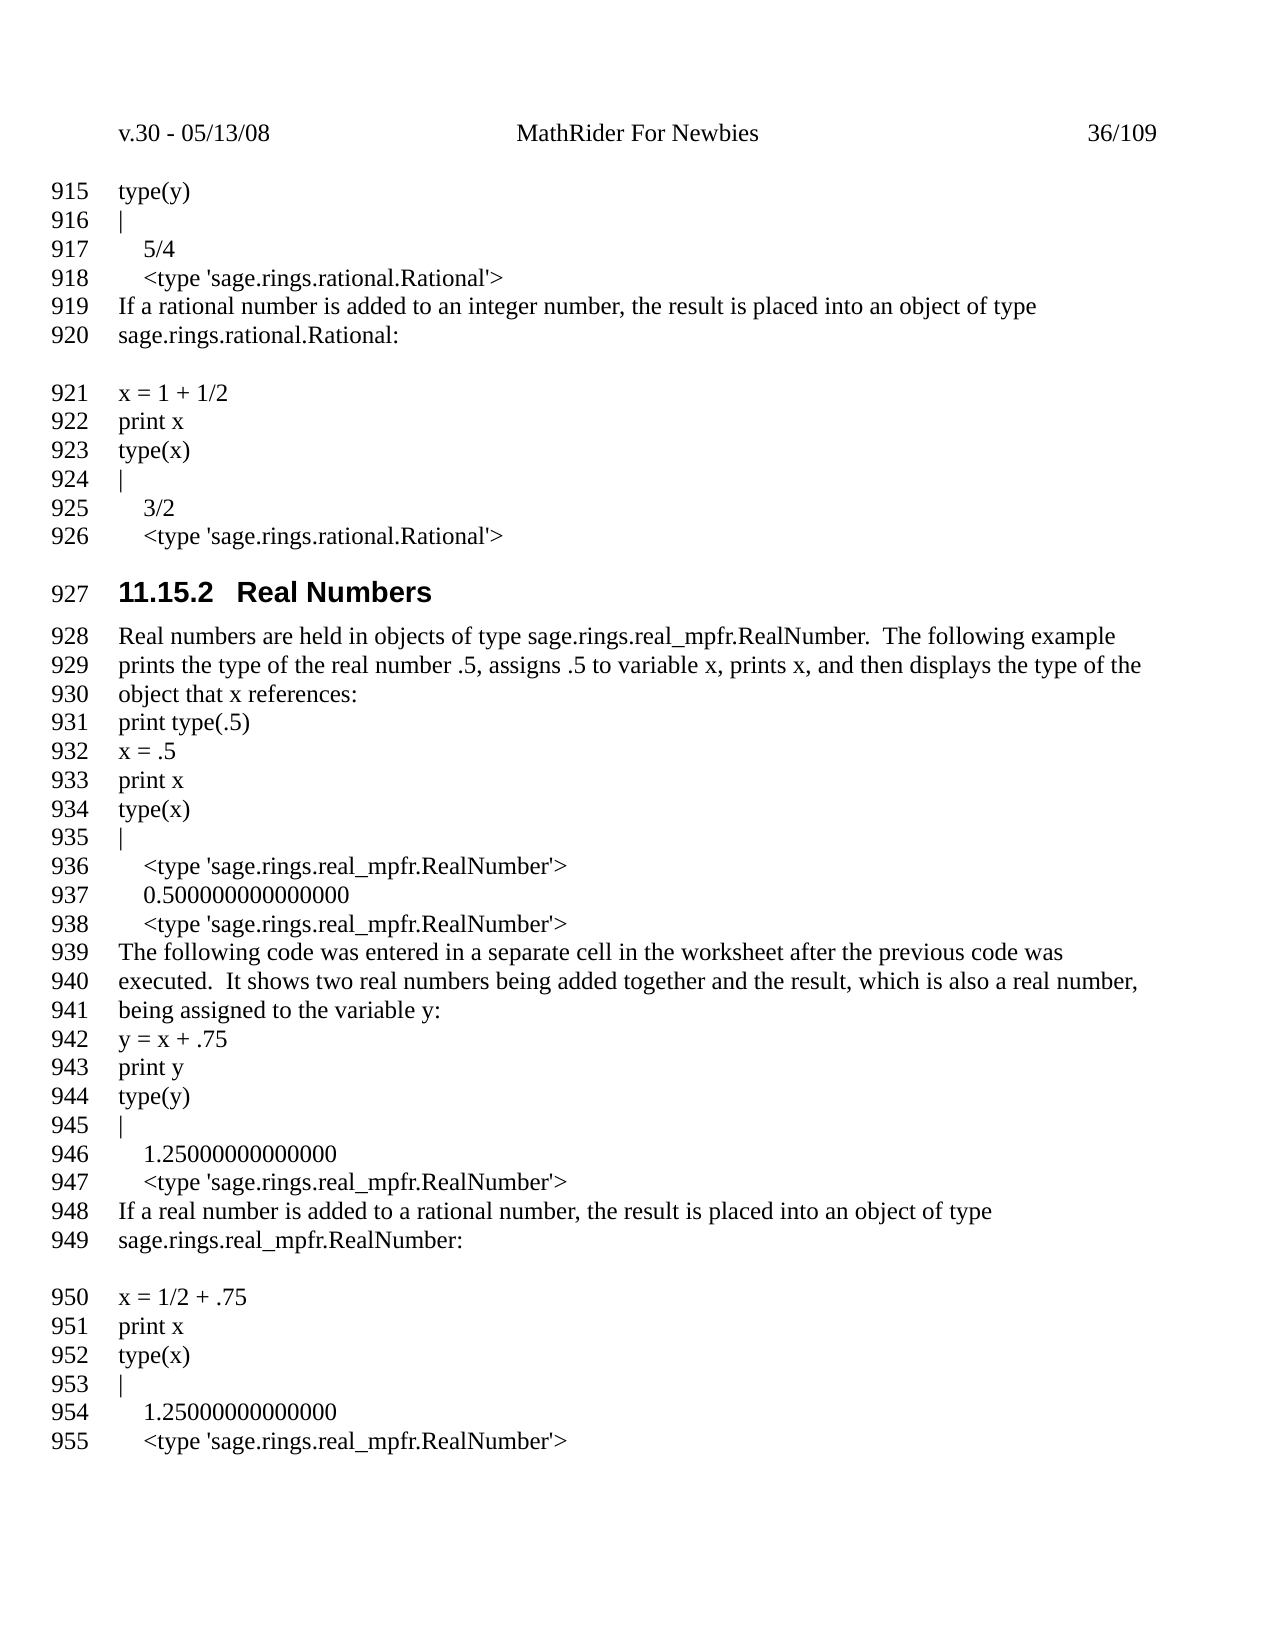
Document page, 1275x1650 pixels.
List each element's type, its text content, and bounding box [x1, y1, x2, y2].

text type(y) [118, 1081, 1157, 1110]
text 0.500000000000000 [118, 880, 1157, 909]
text 5/4 [118, 234, 1157, 263]
text type(x) [118, 794, 1157, 822]
text type(x) [118, 435, 1157, 464]
text | [118, 1369, 1157, 1397]
text print x [118, 1311, 1157, 1340]
text x = 1 + 1/2 [118, 378, 1157, 406]
text | [118, 464, 1157, 493]
text print x [118, 765, 1157, 794]
text <type 'sage.rings.real_mpfr.RealNumber'> [118, 851, 1157, 880]
text 3/2 [118, 493, 1157, 521]
text <type 'sage.rings.real_mpfr.RealNumber'> [118, 909, 1157, 937]
text x = 1/2 + .75 [118, 1282, 1157, 1311]
text print y [118, 1052, 1157, 1081]
text print x [118, 406, 1157, 435]
text The following code was entered in a separate cell in the worksheet after the previous code was executed. It shows two real numbers being added together and the result, which is also a real number, being assigned to the variable y: [118, 937, 1157, 1024]
text 1.25000000000000 [118, 1139, 1157, 1167]
text If a rational number is added to an integer number, the result is placed into an object of type sage.rings.rational.Rational: [118, 291, 1157, 349]
text type(x) [118, 1340, 1157, 1369]
text <type 'sage.rings.rational.Rational'> [118, 263, 1157, 291]
text print type(.5) [118, 707, 1157, 736]
text <type 'sage.rings.real_mpfr.RealNumber'> [118, 1426, 1157, 1455]
text type(y) [118, 176, 1157, 205]
text y = x + .75 [118, 1024, 1157, 1052]
text <type 'sage.rings.rational.Rational'> [118, 521, 1157, 550]
text Real numbers are held in objects of type sage.rings.real_mpfr.RealNumber. The following example prints the type of the real number .5, assigns .5 to variable x, prints x, and then displays the type of the object that x references: [118, 621, 1157, 707]
text 1.25000000000000 [118, 1397, 1157, 1426]
text <type 'sage.rings.real_mpfr.RealNumber'> [118, 1167, 1157, 1196]
subtitle Real Numbers [118, 575, 1157, 609]
text | [118, 205, 1157, 234]
text | [118, 822, 1157, 851]
text If a real number is added to a rational number, the result is placed into an object of type sage.rings.real_mpfr.RealNumber: [118, 1196, 1157, 1254]
text x = .5 [118, 736, 1157, 765]
text | [118, 1110, 1157, 1139]
